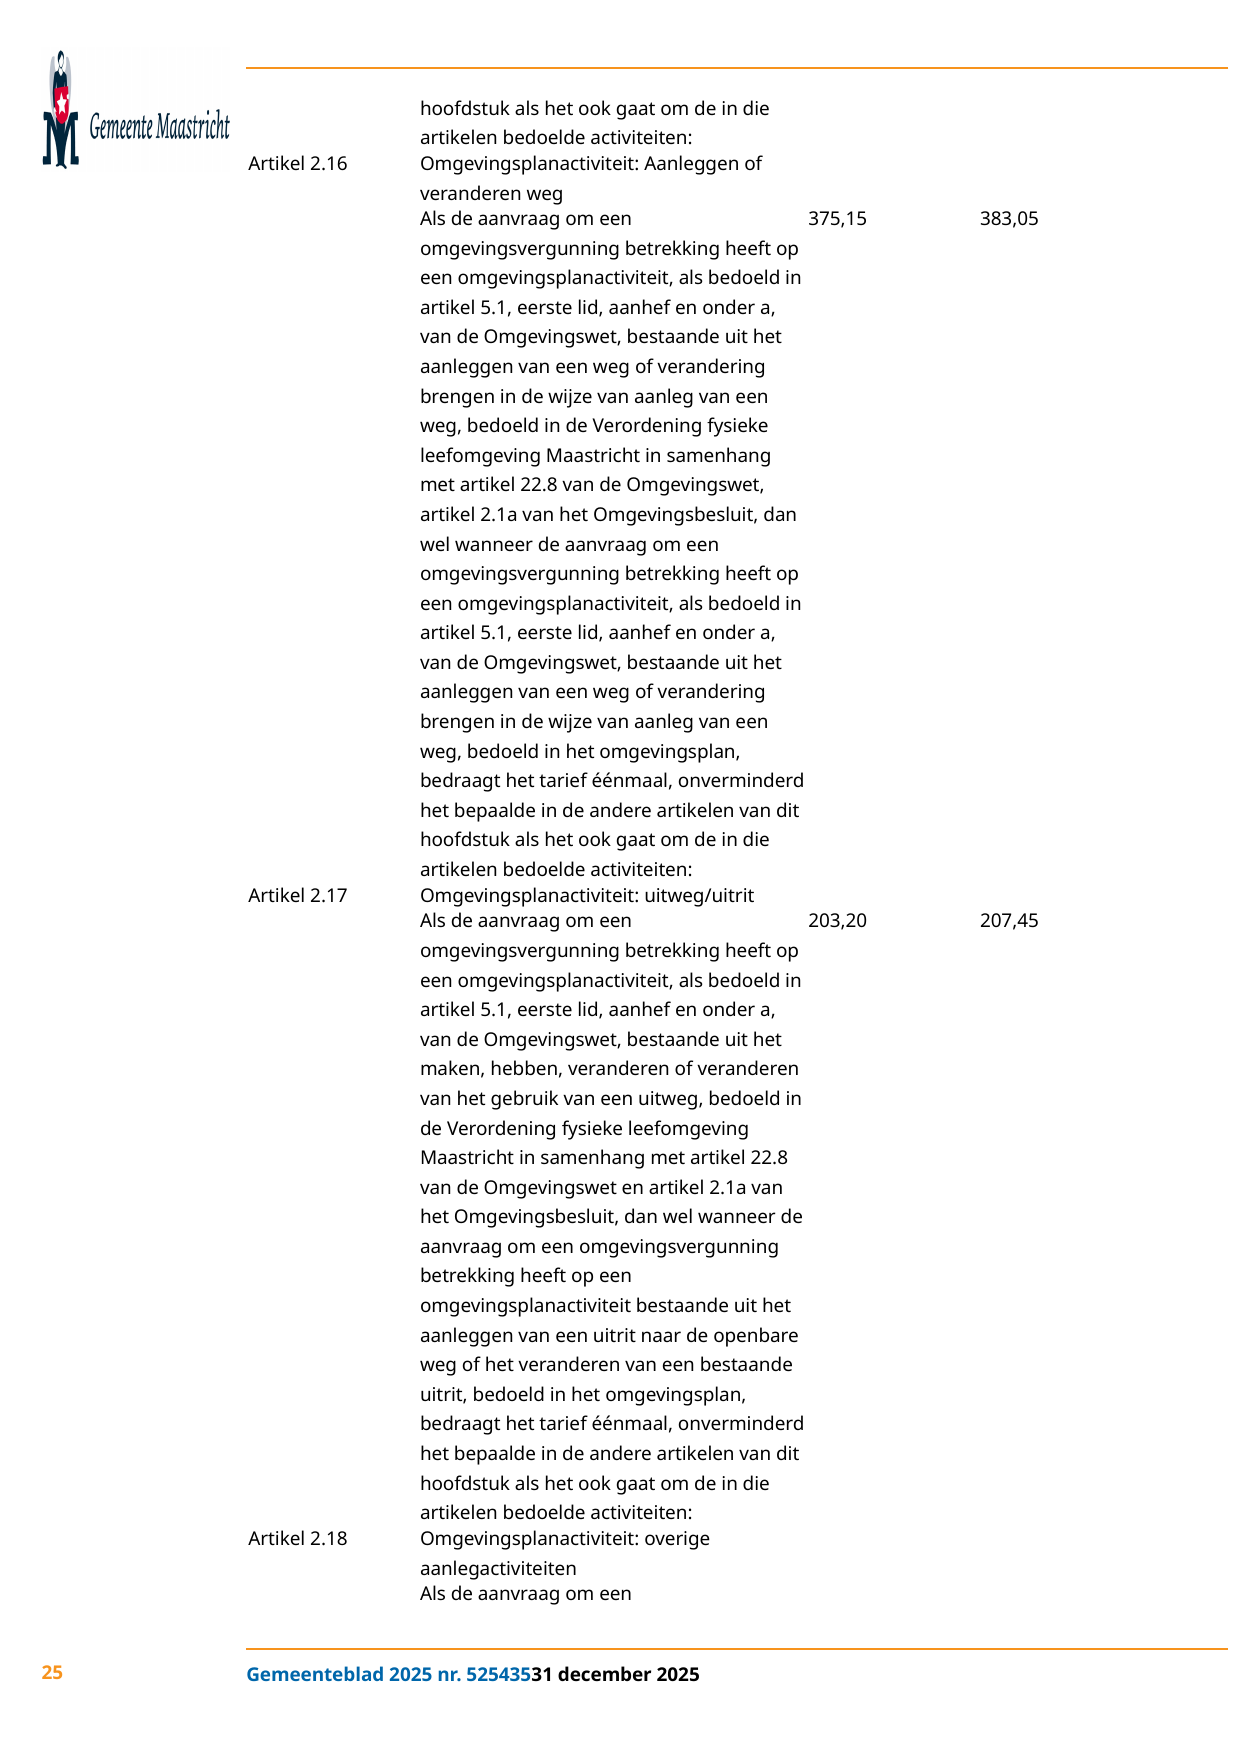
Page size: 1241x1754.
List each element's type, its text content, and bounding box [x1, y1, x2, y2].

table_cell [980, 1580, 1152, 1606]
table_cell [248, 205, 420, 882]
table_cell [980, 150, 1152, 205]
table_cell hoofdstuk als het ook gaat om de in die artikelen bedoelde activiteiten: [420, 95, 808, 150]
table_cell Artikel 2.17 [248, 882, 420, 908]
table_cell Artikel 2.18 [248, 1525, 420, 1580]
table_cell Als de aanvraag om een omgevingsvergunning betrekking heeft op een omgevingsplanactiviteit, als bedoeld in artikel 5.1, eerste lid, aanhef en onder a, van de Omgevingswet, bestaande uit het aanleggen van een weg of verandering brengen in de wijze van aanleg van een weg, bedoeld in de Verordening fysieke leefomgeving Maastricht in samenhang met artikel 22.8 van de Omgevingswet, artikel 2.1a van het Omgevingsbesluit, dan wel wanneer de aanvraag om een omgevingsvergunning betrekking heeft op een omgevingsplanactiviteit, als bedoeld in artikel 5.1, eerste lid, aanhef en onder a, van de Omgevingswet, bestaande uit het aanleggen van een weg of verandering brengen in de wijze van aanleg van een weg, bedoeld in het omgevingsplan, bedraagt het tarief éénmaal, onverminderd het bepaalde in de andere artikelen van dit hoofdstuk als het ook gaat om de in die artikelen bedoelde activiteiten: [420, 205, 808, 882]
table_cell Artikel 2.16 [248, 150, 420, 205]
table_cell [980, 882, 1152, 908]
table_cell [248, 1580, 420, 1606]
table_cell [248, 908, 420, 1525]
table_cell Omgevingsplanactiviteit: Aanleggen of veranderen weg [420, 150, 808, 205]
table_cell Omgevingsplanactiviteit: overige aanlegactiviteiten [420, 1525, 808, 1580]
table_cell [980, 1525, 1152, 1580]
table_cell [808, 1525, 980, 1580]
table_cell Als de aanvraag om een omgevingsvergunning betrekking heeft op een omgevingsplanactiviteit, als bedoeld in artikel 5.1, eerste lid, aanhef en onder a, van de Omgevingswet, bestaande uit het maken, hebben, veranderen of veranderen van het gebruik van een uitweg, bedoeld in de Verordening fysieke leefomgeving Maastricht in samenhang met artikel 22.8 van de Omgevingswet en artikel 2.1a van het Omgevingsbesluit, dan wel wanneer de aanvraag om een omgevingsvergunning betrekking heeft op een omgevingsplanactiviteit bestaande uit het aanleggen van een uitrit naar de openbare weg of het veranderen van een bestaande uitrit, bedoeld in het omgevingsplan, bedraagt het tarief éénmaal, onverminderd het bepaalde in de andere artikelen van dit hoofdstuk als het ook gaat om de in die artikelen bedoelde activiteiten: [420, 908, 808, 1525]
table_cell 203,20 [808, 908, 980, 1525]
table_cell Als de aanvraag om een [420, 1580, 808, 1606]
table_cell [980, 95, 1152, 150]
table_cell [808, 882, 980, 908]
table_cell 375,15 [808, 205, 980, 882]
table_cell [808, 95, 980, 150]
table_cell 383,05 [980, 205, 1152, 882]
table_cell [808, 150, 980, 205]
table_cell 207,45 [980, 908, 1152, 1525]
table_cell [248, 95, 420, 150]
table_cell Omgevingsplanactiviteit: uitweg/uitrit [420, 882, 808, 908]
table_cell [808, 1580, 980, 1606]
picture [41, 47, 231, 172]
